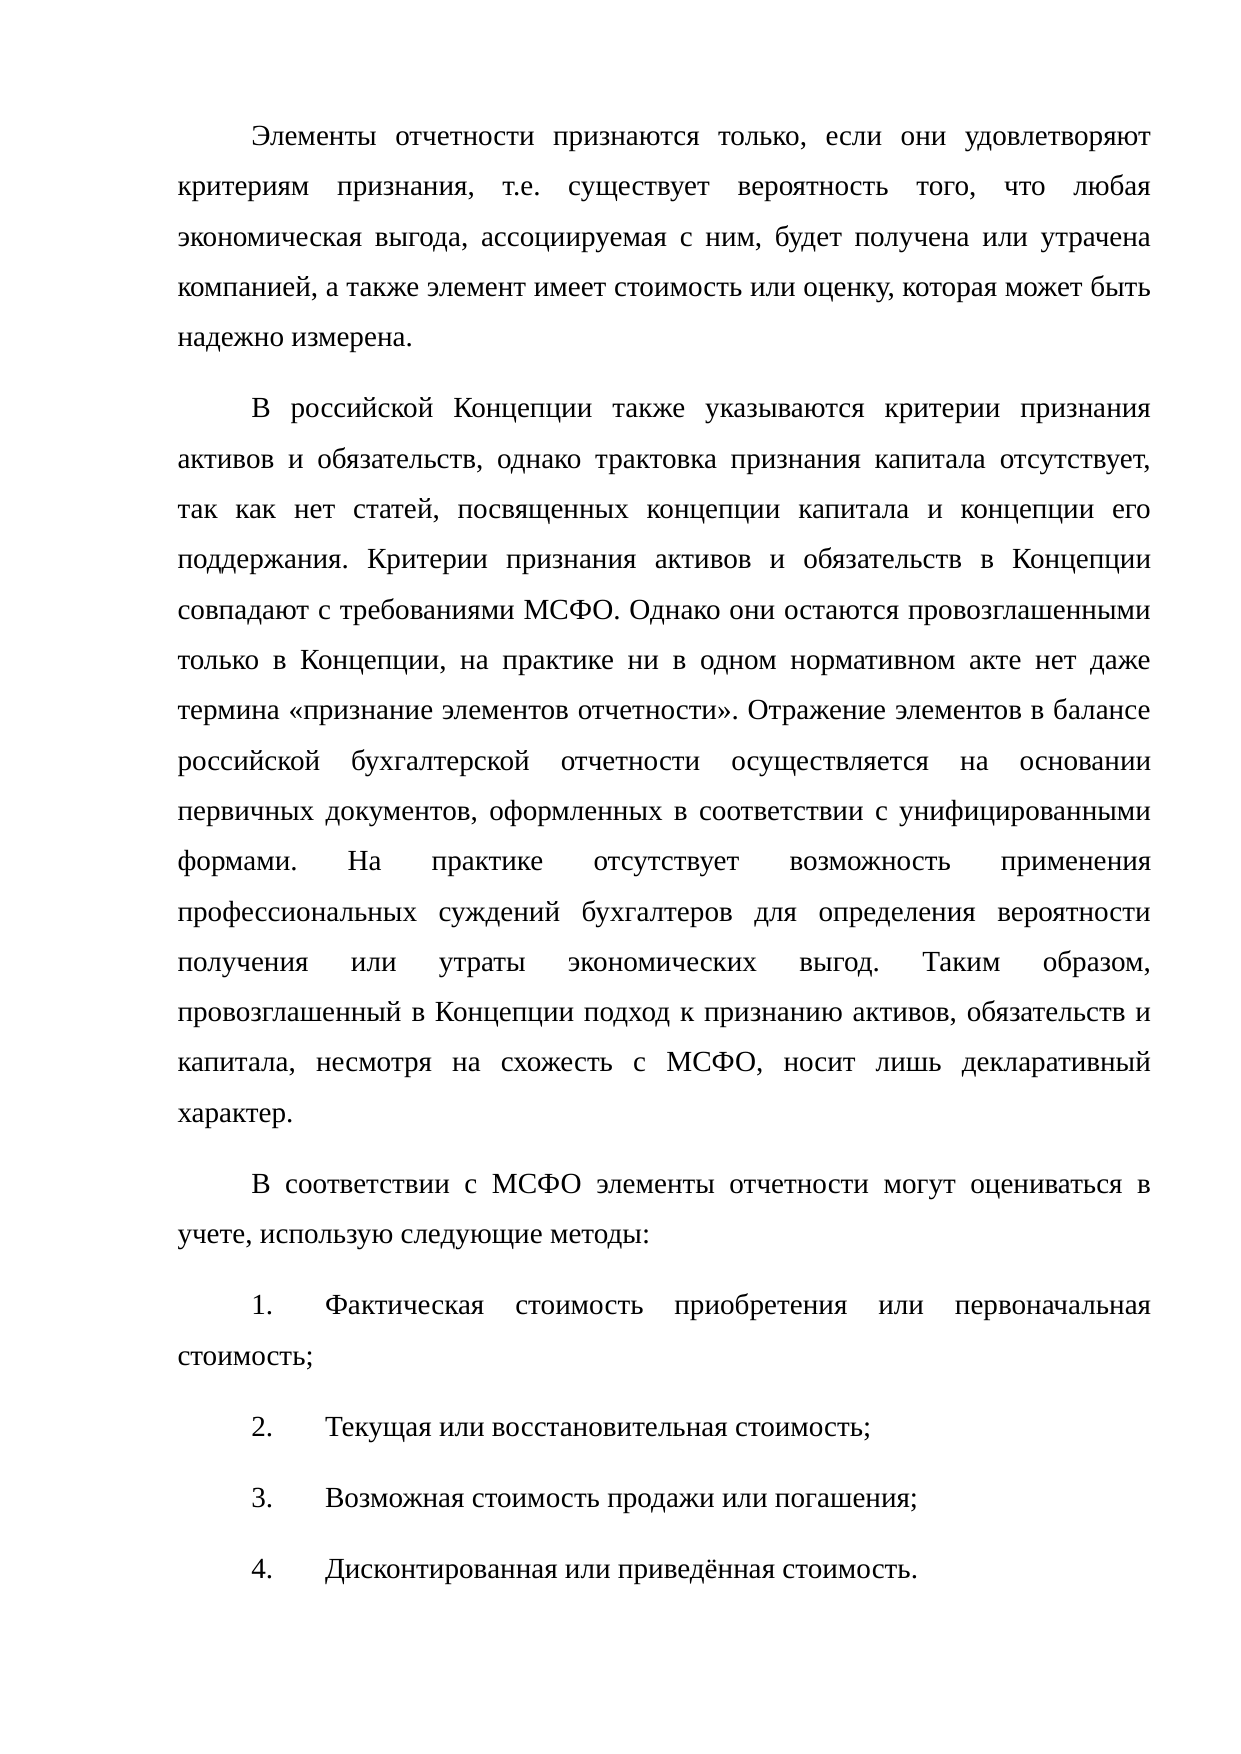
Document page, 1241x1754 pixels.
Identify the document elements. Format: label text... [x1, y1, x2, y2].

list Фактическая стоимость приобретения или первоначальная стоимость; [177, 1287, 1152, 1371]
text В российской Концепции также указываются критерии признания активов и обязательств, однако трактовка признания капитала отсутствует, так как нет статей, посвященных концепции капитала и концепции его поддержания. Критерии признания активов и обязательств в Концепции совпадают с требованиями МСФО. Однако они остаются провозглашенными только в Концепции, на практике ни в одном нормативном акте нет даже термина «признание элементов отчетности». Отражение элементов в балансе российской бухгалтерской отчетности осуществляется на основании первичных документов, оформленных в соответствии с унифицированными формами. На практике отсутствует возможность применения профессиональных суждений бухгалтеров для определения вероятности получения или утраты экономических выгод. Таким образом, провозглашенный в Концепции подход к признанию активов, обязательств и капитала, несмотря на схожесть с МСФО, носит лишь декларативный характер. [177, 391, 1152, 1128]
list Текущая или восстановительная стоимость; [177, 1409, 1152, 1442]
list Возможная стоимость продажи или погашения; [177, 1480, 1152, 1514]
text В соответствии с МСФО элементы отчетности могут оцениваться в учете, использую следующие методы: [177, 1166, 1152, 1250]
list Дисконтированная или приведённая стоимость. [177, 1551, 1152, 1585]
text Элементы отчетности признаются только, если они удовлетворяют критериям признания, т.е. существует вероятность того, что любая экономическая выгода, ассоциируемая с ним, будет получена или утрачена компанией, а также элемент имеет стоимость или оценку, которая может быть надежно измерена. [177, 118, 1152, 353]
